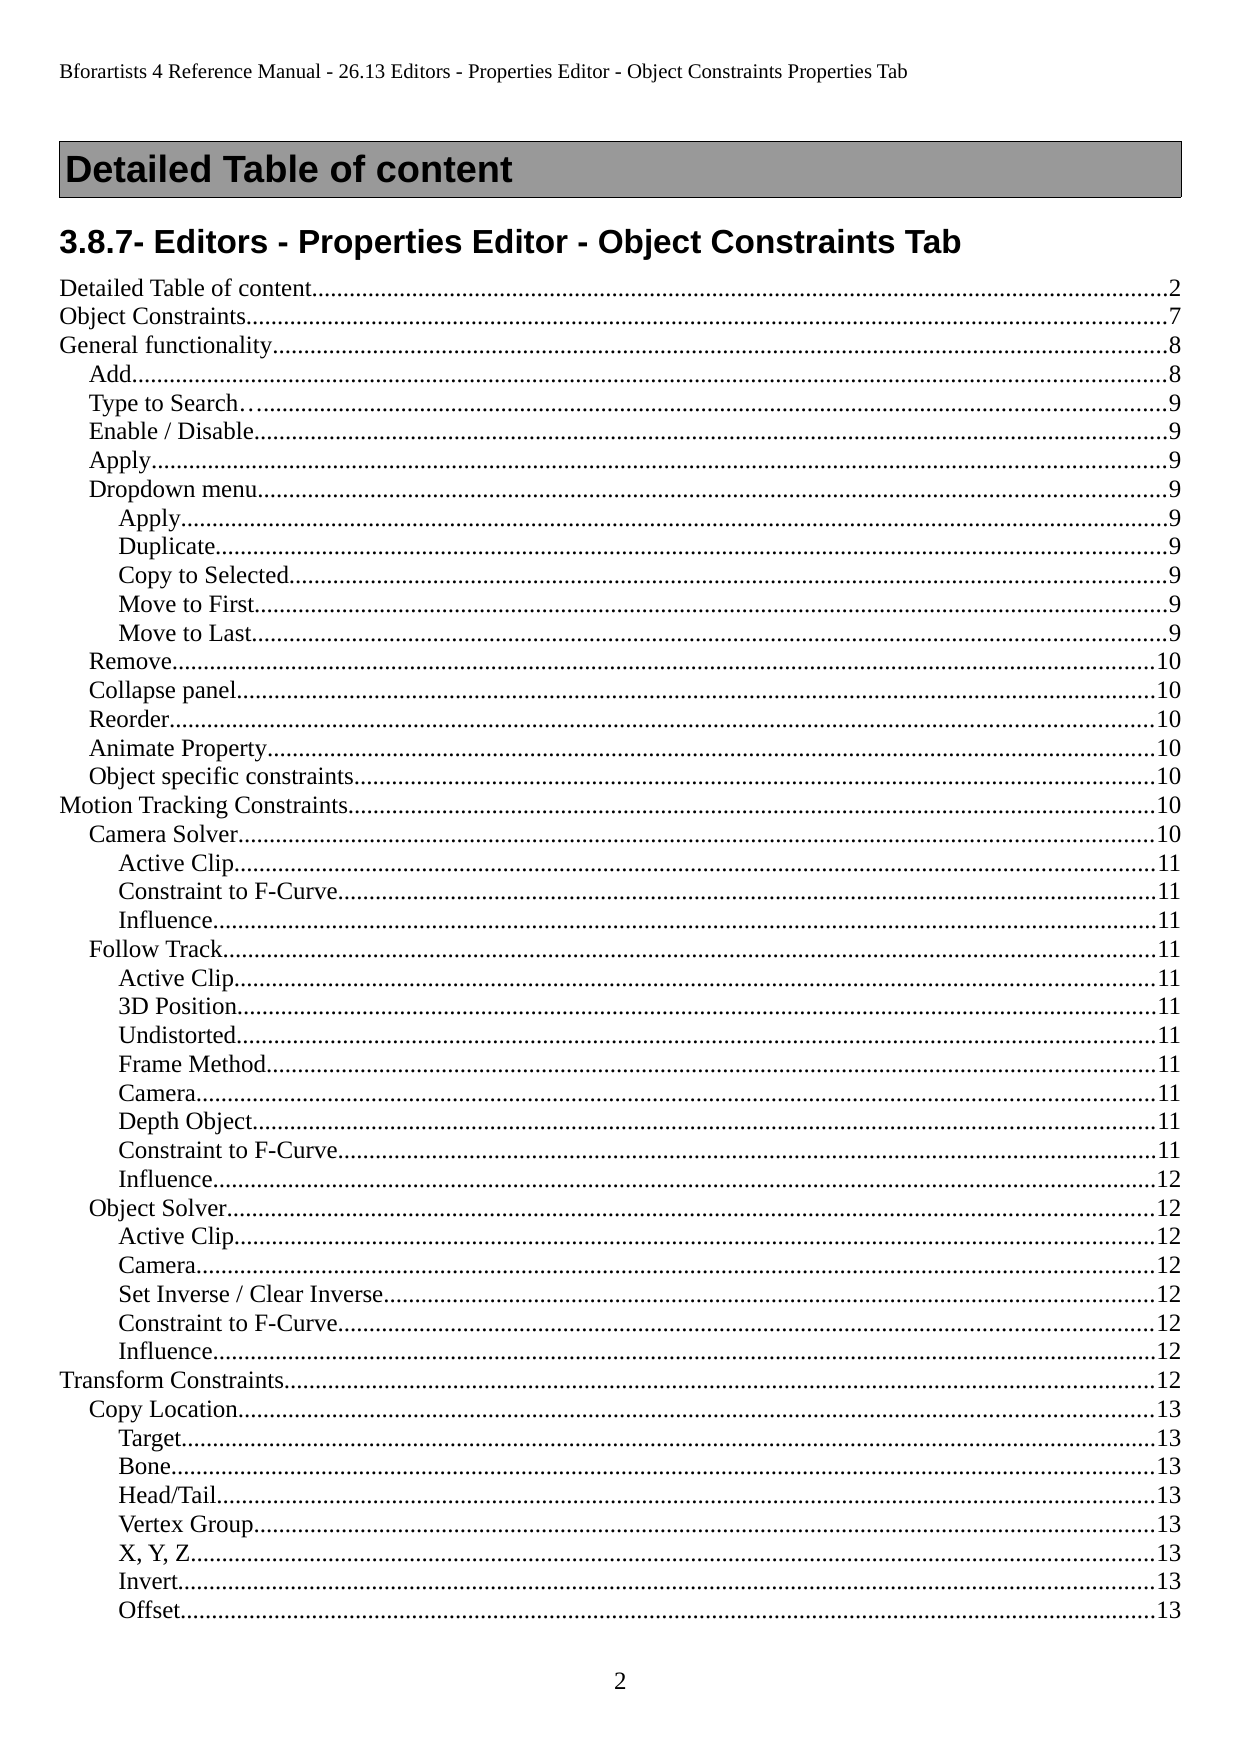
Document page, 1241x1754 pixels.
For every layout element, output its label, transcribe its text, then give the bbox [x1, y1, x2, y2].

text General functionality 8 [59, 330, 1181, 359]
text Object specific constraints 10 [88, 761, 1181, 790]
text Vertex Group 13 [118, 1509, 1181, 1538]
text Reorder 10 [88, 704, 1181, 733]
text 3D Position 11 [118, 991, 1181, 1020]
text Active Clip 11 [118, 963, 1181, 991]
text Copy to Selected 9 [118, 560, 1181, 589]
text Constraint to F-Curve 11 [118, 1135, 1181, 1164]
text Target 13 [118, 1423, 1181, 1451]
text Motion Tracking Constraints 10 [59, 790, 1181, 819]
text Set Inverse / Clear Inverse 12 [118, 1279, 1181, 1308]
text Animate Property 10 [88, 733, 1181, 761]
text Head/Tail 13 [118, 1480, 1181, 1509]
text Follow Track 11 [88, 934, 1181, 963]
text Object Solver 12 [88, 1193, 1181, 1221]
text Depth Object 11 [118, 1106, 1181, 1135]
text Active Clip 12 [118, 1221, 1181, 1250]
text Remove 10 [88, 646, 1181, 675]
text Copy Location 13 [88, 1394, 1181, 1423]
text Influence 12 [118, 1164, 1181, 1193]
text Active Clip 11 [118, 848, 1181, 876]
text Frame Method 11 [118, 1049, 1181, 1078]
text Duplicate 9 [118, 531, 1181, 560]
text X, Y, Z 13 [118, 1538, 1181, 1566]
text Move to Last 9 [118, 618, 1181, 646]
text Influence 12 [118, 1336, 1181, 1365]
text Dropdown menu 9 [88, 474, 1181, 503]
text Camera Solver 10 [88, 819, 1181, 848]
text Constraint to F-Curve 11 [118, 876, 1181, 905]
text Add 8 [88, 359, 1181, 388]
text Enable / Disable 9 [88, 416, 1181, 445]
text Constraint to F-Curve 12 [118, 1308, 1181, 1336]
text Detailed Table of content 2 [59, 273, 1181, 301]
text Apply 9 [88, 445, 1181, 474]
table_header Detailed Table of content [60, 142, 1181, 197]
text Offset 13 [118, 1595, 1181, 1624]
text Apply 9 [118, 503, 1181, 531]
subtitle 3.8.7- Editors - Properties Editor - Object Constraints Tab [59, 222, 1181, 260]
text Camera 11 [118, 1078, 1181, 1106]
text Bone 13 [118, 1451, 1181, 1480]
text Invert 13 [118, 1566, 1181, 1595]
text Object Constraints 7 [59, 301, 1181, 330]
text Camera 12 [118, 1250, 1181, 1279]
text Collapse panel 10 [88, 675, 1181, 704]
text Transform Constraints 12 [59, 1365, 1181, 1394]
text Type to Search… 9 [88, 388, 1181, 416]
text Undistorted 11 [118, 1020, 1181, 1049]
text Move to First 9 [118, 589, 1181, 618]
text Influence 11 [118, 905, 1181, 934]
